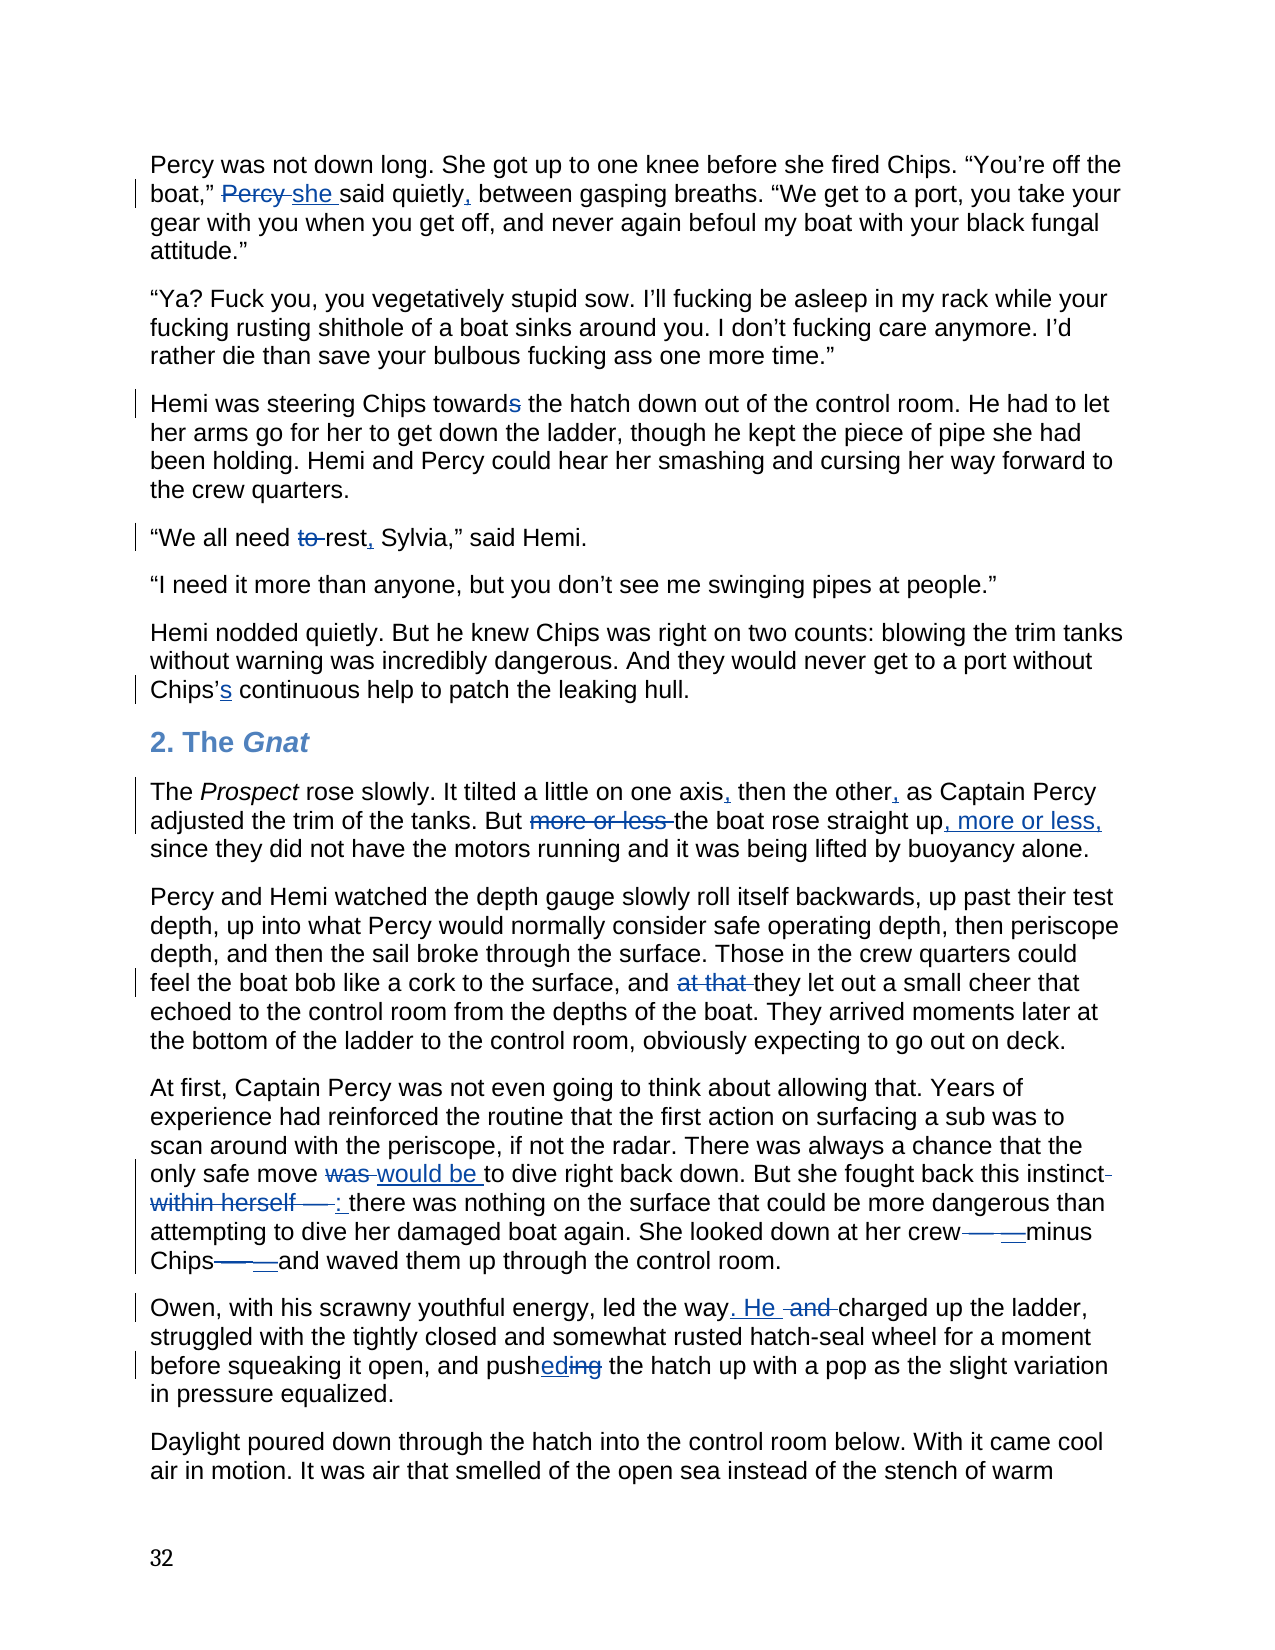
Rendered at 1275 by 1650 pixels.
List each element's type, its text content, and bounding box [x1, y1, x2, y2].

text Daylight poured down through the hatch into the control room below. With it came cool air in motion. It was air that smelled of the open sea instead of the stench of warm [150, 1427, 1125, 1484]
text Hemi was steering Chips toward the hatch down out of the control room. He had to let her arms go for her to get down the ladder, though he kept the piece of pipe she had been holding. Hemi and Percy could hear her smashing and cursing her way forward to the crew quarters. [150, 389, 1125, 504]
subtitle 2. The Gnat [150, 724, 1125, 758]
text Percy was not down long. She got up to one knee before she fired Chips. “You’re off the boat,” she said quietly, between gasping breaths. “We get to a port, you take your gear with you when you get off, and never again befoul my boat with your black fungal attitude.” [150, 150, 1125, 265]
text “Ya? Fuck you, you vegetatively stupid sow. I’ll fucking be asleep in my rack while your fucking rusting shithole of a boat sinks around you. I don’t fucking care anymore. I’d rather die than save your bulbous fucking ass one more time.” [150, 284, 1125, 370]
text At first, Captain Percy was not even going to think about allowing that. Years of experience had reinforced the routine that the first action on surfacing a sub was to scan around with the periscope, if not the radar. There was always a chance that the only safe move would be to dive right back down. But she fought back this instinct: there was nothing on the surface that could be more dangerous than attempting to dive her damaged boat again. She looked down at her crew—minus Chips—and waved them up through the control room. [150, 1073, 1125, 1274]
text “We all need rest, Sylvia,” said Hemi. [150, 522, 1125, 551]
text The Prospect rose slowly. It tilted a little on one axis, then the other, as Captain Percy adjusted the trim of the tanks. But the boat rose straight up, more or less, since they did not have the motors running and it was being lifted by buoyancy alone. [150, 777, 1125, 863]
text Hemi nodded quietly. But he knew Chips was right on two counts: blowing the trim tanks without warning was incredibly dangerous. And they would never get to a port without Chips’s continuous help to patch the leaking hull. [150, 617, 1125, 704]
text Owen, with his scrawny youthful energy, led the way. He charged up the ladder, struggled with the tightly closed and somewhat rusted hatch-seal wheel for a moment before squeaking it open, and pushed the hatch up with a pop as the slight variation in pressure equalized. [150, 1293, 1125, 1408]
text “I need it more than anyone, but you don’t see me swinging pipes at people.” [150, 570, 1125, 599]
text Percy and Hemi watched the depth gauge slowly roll itself backwards, up past their test depth, up into what Percy would normally consider safe operating depth, then periscope depth, and then the sail broke through the surface. Those in the crew quarters could feel the boat bob like a cork to the surface, and they let out a small cheer that echoed to the control room from the depths of the boat. They arrived moments later at the bottom of the ladder to the control room, obviously expecting to go out on deck. [150, 882, 1125, 1054]
